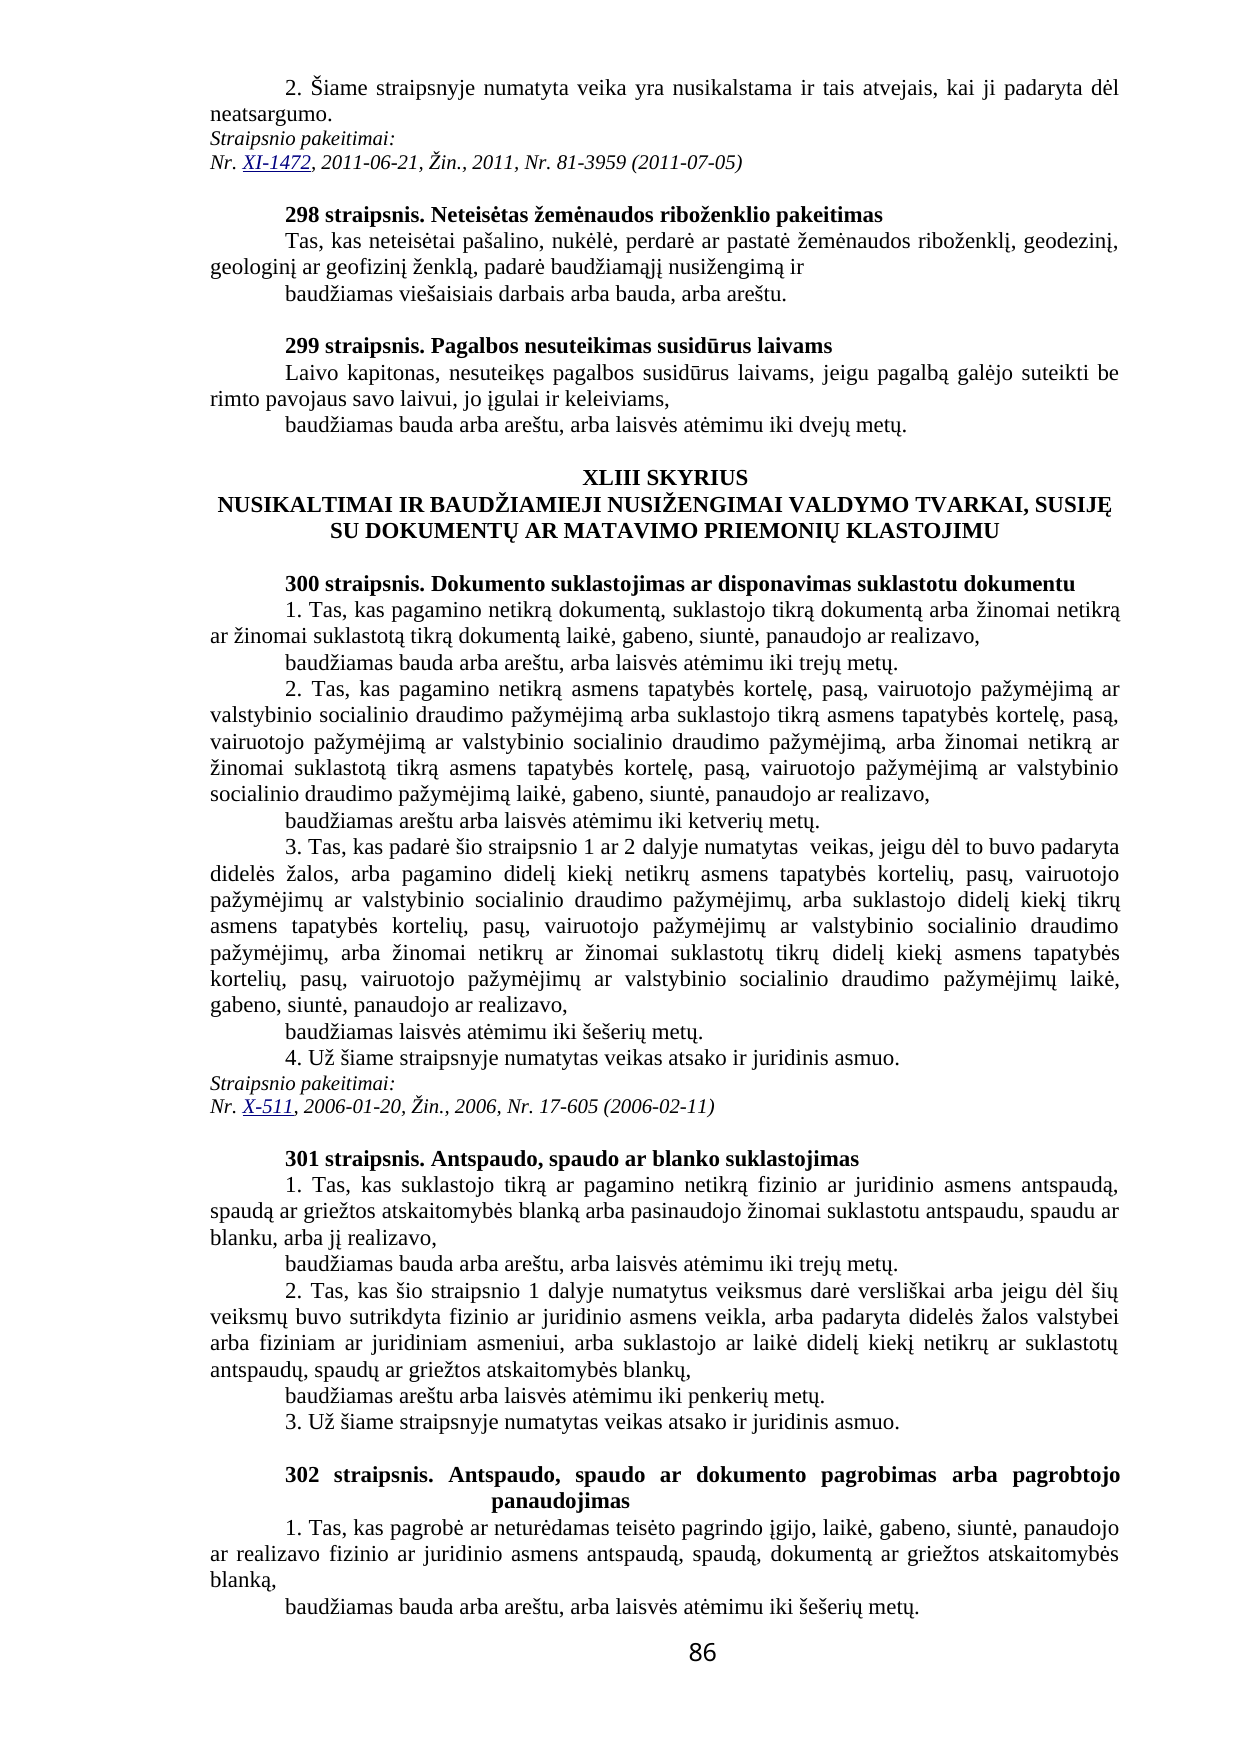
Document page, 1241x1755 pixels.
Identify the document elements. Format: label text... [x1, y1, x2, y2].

text 301 straipsnis. Antspaudo, spaudo ar blanko suklastojimas [210, 1145, 1120, 1171]
text baudžiamas bauda arba areštu, arba laisvės atėmimu iki trejų metų. [210, 649, 1120, 675]
text baudžiamas areštu arba laisvės atėmimu iki ketverių metų. [210, 807, 1120, 833]
text 298 straipsnis. Neteisėtas žemėnaudos riboženklio pakeitimas [210, 201, 1120, 227]
text baudžiamas viešaisiais darbais arba bauda, arba areštu. [210, 280, 1120, 306]
text 1. Tas, kas pagamino netikrą dokumentą, suklastojo tikrą dokumentą arba žinomai netikrą ar žinomai suklastotą tikrą dokumentą laikė, gabeno, siuntė, panaudojo ar realizavo, [210, 596, 1120, 649]
text Laivo kapitonas, nesuteikęs pagalbos susidūrus laivams, jeigu pagalbą galėjo suteikti be rimto pavojaus savo laivui, jo įgulai ir keleiviams, [210, 359, 1120, 412]
text 3. Už šiame straipsnyje numatytas veikas atsako ir juridinis asmuo. [210, 1408, 1120, 1435]
text NUSIKALTIMAI IR BAUDŽIAMIEJI NUSIŽENGIMAI VALDYMO TVARKAI, SUSIJĘ SU DOKUMENTŲ AR MATAVIMO PRIEMONIŲ KLASTOJIMU [210, 491, 1120, 543]
text Straipsnio pakeitimai: [210, 1070, 1120, 1094]
text 3. Tas, kas padarė šio straipsnio 1 ar 2 dalyje numatytas veikas, jeigu dėl to buvo padaryta didelės žalos, arba pagamino didelį kiekį netikrų asmens tapatybės kortelių, pasų, vairuotojo pažymėjimų ar valstybinio socialinio draudimo pažymėjimų, arba suklastojo didelį kiekį tikrų asmens tapatybės kortelių, pasų, vairuotojo pažymėjimų ar valstybinio socialinio draudimo pažymėjimų, arba žinomai netikrų ar žinomai suklastotų tikrų didelį kiekį asmens tapatybės kortelių, pasų, vairuotojo pažymėjimų ar valstybinio socialinio draudimo pažymėjimų laikė, gabeno, siuntė, panaudojo ar realizavo, [210, 833, 1120, 1018]
text baudžiamas areštu arba laisvės atėmimu iki penkerių metų. [210, 1382, 1120, 1408]
text baudžiamas bauda arba areštu, arba laisvės atėmimu iki trejų metų. [210, 1250, 1120, 1277]
text Straipsnio pakeitimai: [210, 126, 1120, 150]
text 300 straipsnis. Dokumento suklastojimas ar disponavimas suklastotu dokumentu [285, 570, 1120, 596]
text 2. Tas, kas pagamino netikrą asmens tapatybės kortelę, pasą, vairuotojo pažymėjimą ar valstybinio socialinio draudimo pažymėjimą arba suklastojo tikrą asmens tapatybės kortelę, pasą, vairuotojo pažymėjimą ar valstybinio socialinio draudimo pažymėjimą, arba žinomai netikrą ar žinomai suklastotą tikrą asmens tapatybės kortelę, pasą, vairuotojo pažymėjimą ar valstybinio socialinio draudimo pažymėjimą laikė, gabeno, siuntė, panaudojo ar realizavo, [210, 675, 1120, 807]
text 4. Už šiame straipsnyje numatytas veikas atsako ir juridinis asmuo. [210, 1044, 1120, 1070]
text XLIII SKYRIUS [210, 464, 1120, 491]
text 302 straipsnis. Antspaudo, spaudo ar dokumento pagrobimas arba pagrobtojo panaudojimas [285, 1461, 1120, 1514]
text Nr. XI-1472, 2011-06-21, Žin., 2011, Nr. 81-3959 (2011-07-05) [210, 150, 1120, 174]
text baudžiamas bauda arba areštu, arba laisvės atėmimu iki dvejų metų. [210, 412, 1120, 438]
text 1. Tas, kas pagrobė ar neturėdamas teisėto pagrindo įgijo, laikė, gabeno, siuntė, panaudojo ar realizavo fizinio ar juridinio asmens antspaudą, spaudą, dokumentą ar griežtos atskaitomybės blanką, [210, 1514, 1120, 1593]
text Tas, kas neteisėtai pašalino, nukėlė, perdarė ar pastatė žemėnaudos riboženklį, geodezinį, geologinį ar geofizinį ženklą, padarė baudžiamąjį nusižengimą ir [210, 227, 1120, 280]
text 299 straipsnis. Pagalbos nesuteikimas susidūrus laivams [210, 332, 1120, 359]
text 1. Tas, kas suklastojo tikrą ar pagamino netikrą fizinio ar juridinio asmens antspaudą, spaudą ar griežtos atskaitomybės blanką arba pasinaudojo žinomai suklastotu antspaudu, spaudu ar blanku, arba jį realizavo, [210, 1171, 1120, 1250]
text baudžiamas laisvės atėmimu iki šešerių metų. [210, 1018, 1120, 1044]
text 2. Šiame straipsnyje numatyta veika yra nusikalstama ir tais atvejais, kai ji padaryta dėl neatsargumo. [210, 73, 1120, 126]
text Nr. X-511, 2006-01-20, Žin., 2006, Nr. 17-605 (2006-02-11) [210, 1094, 1120, 1118]
text baudžiamas bauda arba areštu, arba laisvės atėmimu iki šešerių metų. [210, 1593, 1120, 1619]
text 2. Tas, kas šio straipsnio 1 dalyje numatytus veiksmus darė versliškai arba jeigu dėl šių veiksmų buvo sutrikdyta fizinio ar juridinio asmens veikla, arba padaryta didelės žalos valstybei arba fiziniam ar juridiniam asmeniui, arba suklastojo ar laikė didelį kiekį netikrų ar suklastotų antspaudų, spaudų ar griežtos atskaitomybės blankų, [210, 1277, 1120, 1382]
